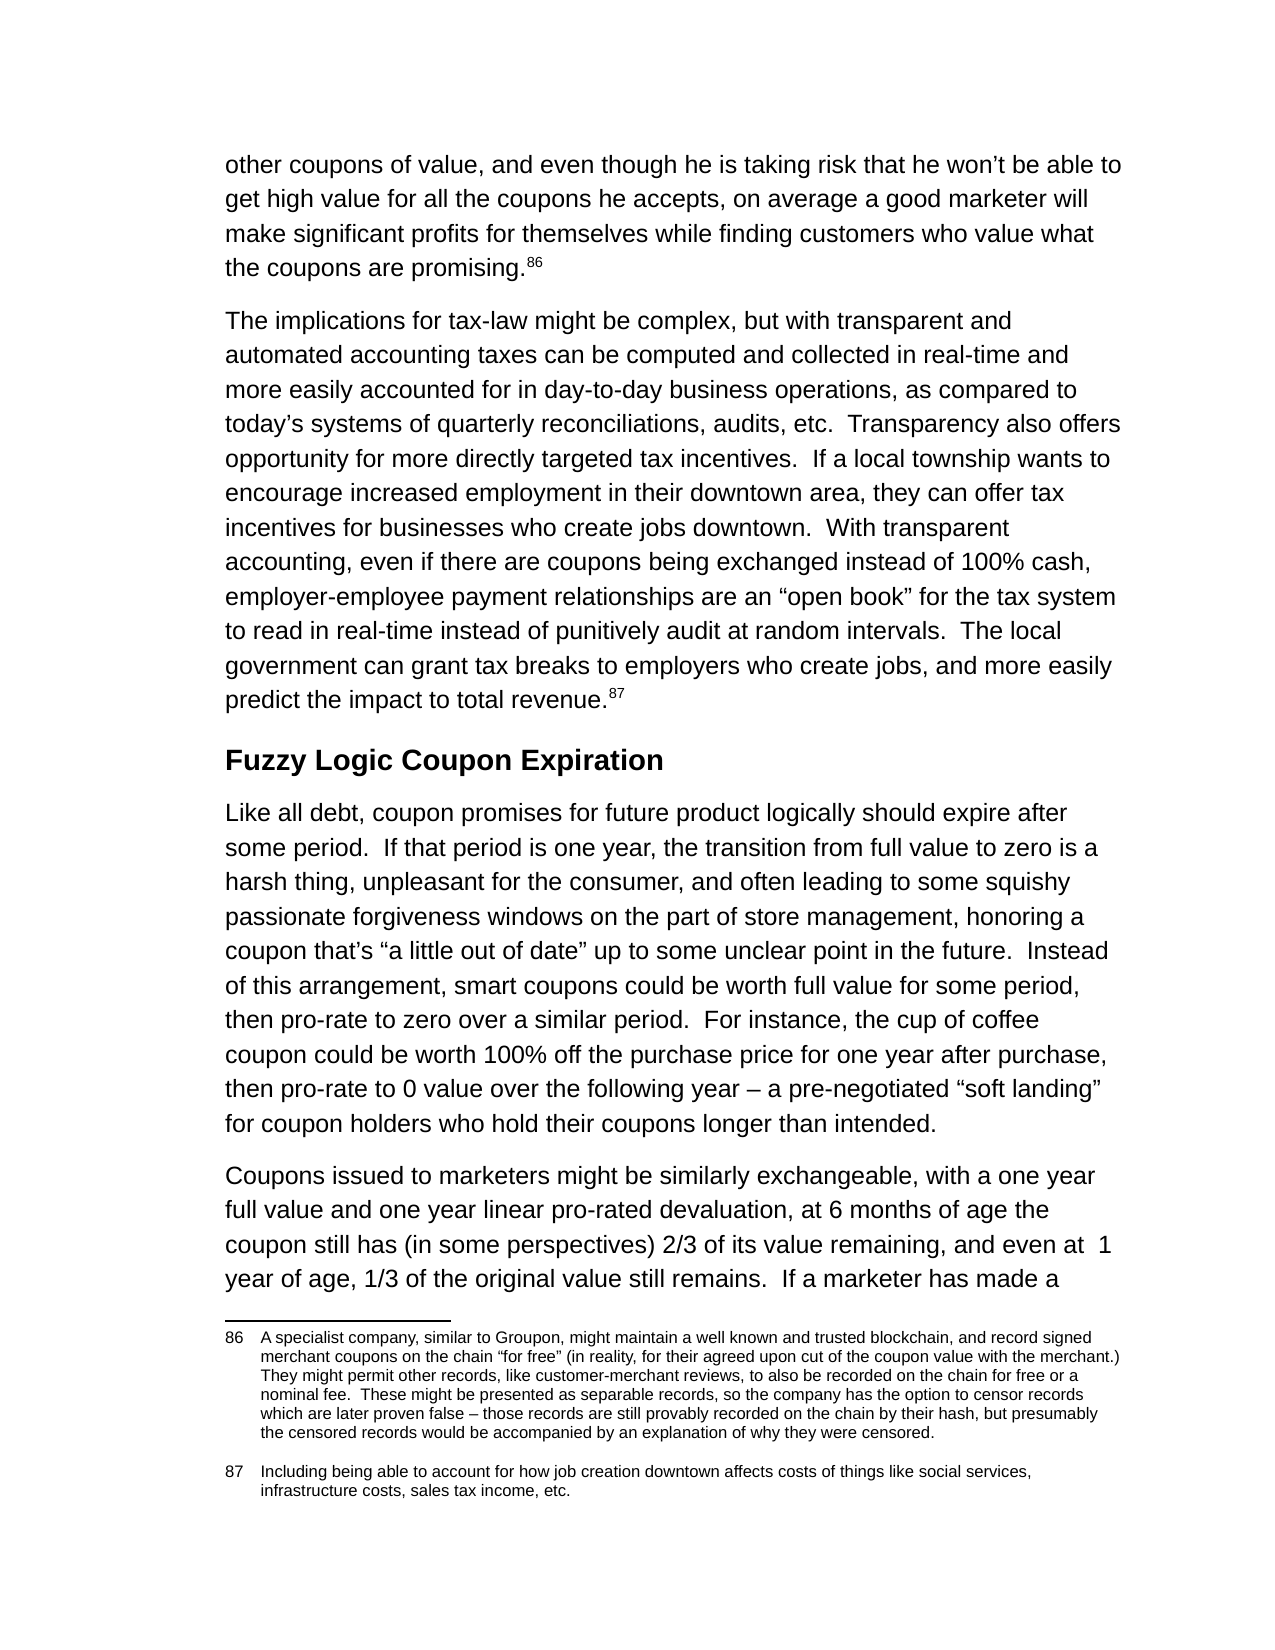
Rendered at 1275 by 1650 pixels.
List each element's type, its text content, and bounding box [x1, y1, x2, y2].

text other coupons of value, and even though he is taking risk that he won’t be able to get high value for all the coupons he accepts, on average a good marketer will make significant profits for themselves while finding customers who value what the coupons are promising. [225, 150, 1125, 282]
text The implications for tax-law might be complex, but with transparent and automated accounting taxes can be computed and collected in real-time and more easily accounted for in day-to-day business operations, as compared to today’s systems of quarterly reconciliations, audits, etc. Transparency also offers opportunity for more directly targeted tax incentives. If a local township wants to encourage increased employment in their downtown area, they can offer tax incentives for businesses who create jobs downtown. With transparent accounting, even if there are coupons being exchanged instead of 100% cash, employer-employee payment relationships are an “open book” for the tax system to read in real-time instead of punitively audit at random intervals. The local government can grant tax breaks to employers who create jobs, and more easily predict the impact to total revenue. [225, 306, 1125, 714]
subtitle Fuzzy Logic Coupon Expiration [225, 743, 1125, 777]
text Like all debt, coupon promises for future product logically should expire after some period. If that period is one year, the transition from full value to zero is a harsh thing, unpleasant for the consumer, and often leading to some squishy passionate forgiveness windows on the part of store management, honoring a coupon that’s “a little out of date” up to some unclear point in the future. Instead of this arrangement, smart coupons could be worth full value for some period, then pro-rate to zero over a similar period. For instance, the cup of coffee coupon could be worth 100% off the purchase price for one year after purchase, then pro-rate to 0 value over the following year – a pre-negotiated “soft landing” for coupon holders who hold their coupons longer than intended. [225, 798, 1125, 1137]
text Coupons issued to marketers might be similarly exchangeable, with a one year full value and one year linear pro-rated devaluation, at 6 months of age the coupon still has (in some perspectives) 2/3 of its value remaining, and even at 1 year of age, 1/3 of the original value still remains. If a marketer has made a [225, 1161, 1125, 1293]
text Including being able to account for how job creation downtown affects costs of things like social services, infrastructure costs, sales tax income, etc. [225, 1462, 1125, 1500]
text A specialist company, similar to Groupon, might maintain a well known and trusted blockchain, and record signed merchant coupons on the chain “for free” (in reality, for their agreed upon cut of the coupon value with the merchant.) They might permit other records, like customer-merchant reviews, to also be recorded on the chain for free or a nominal fee. These might be presented as separable records, so the company has the option to censor records which are later proven false – those records are still provably recorded on the chain by their hash, but presumably the censored records would be accompanied by an explanation of why they were censored. [225, 1327, 1125, 1442]
